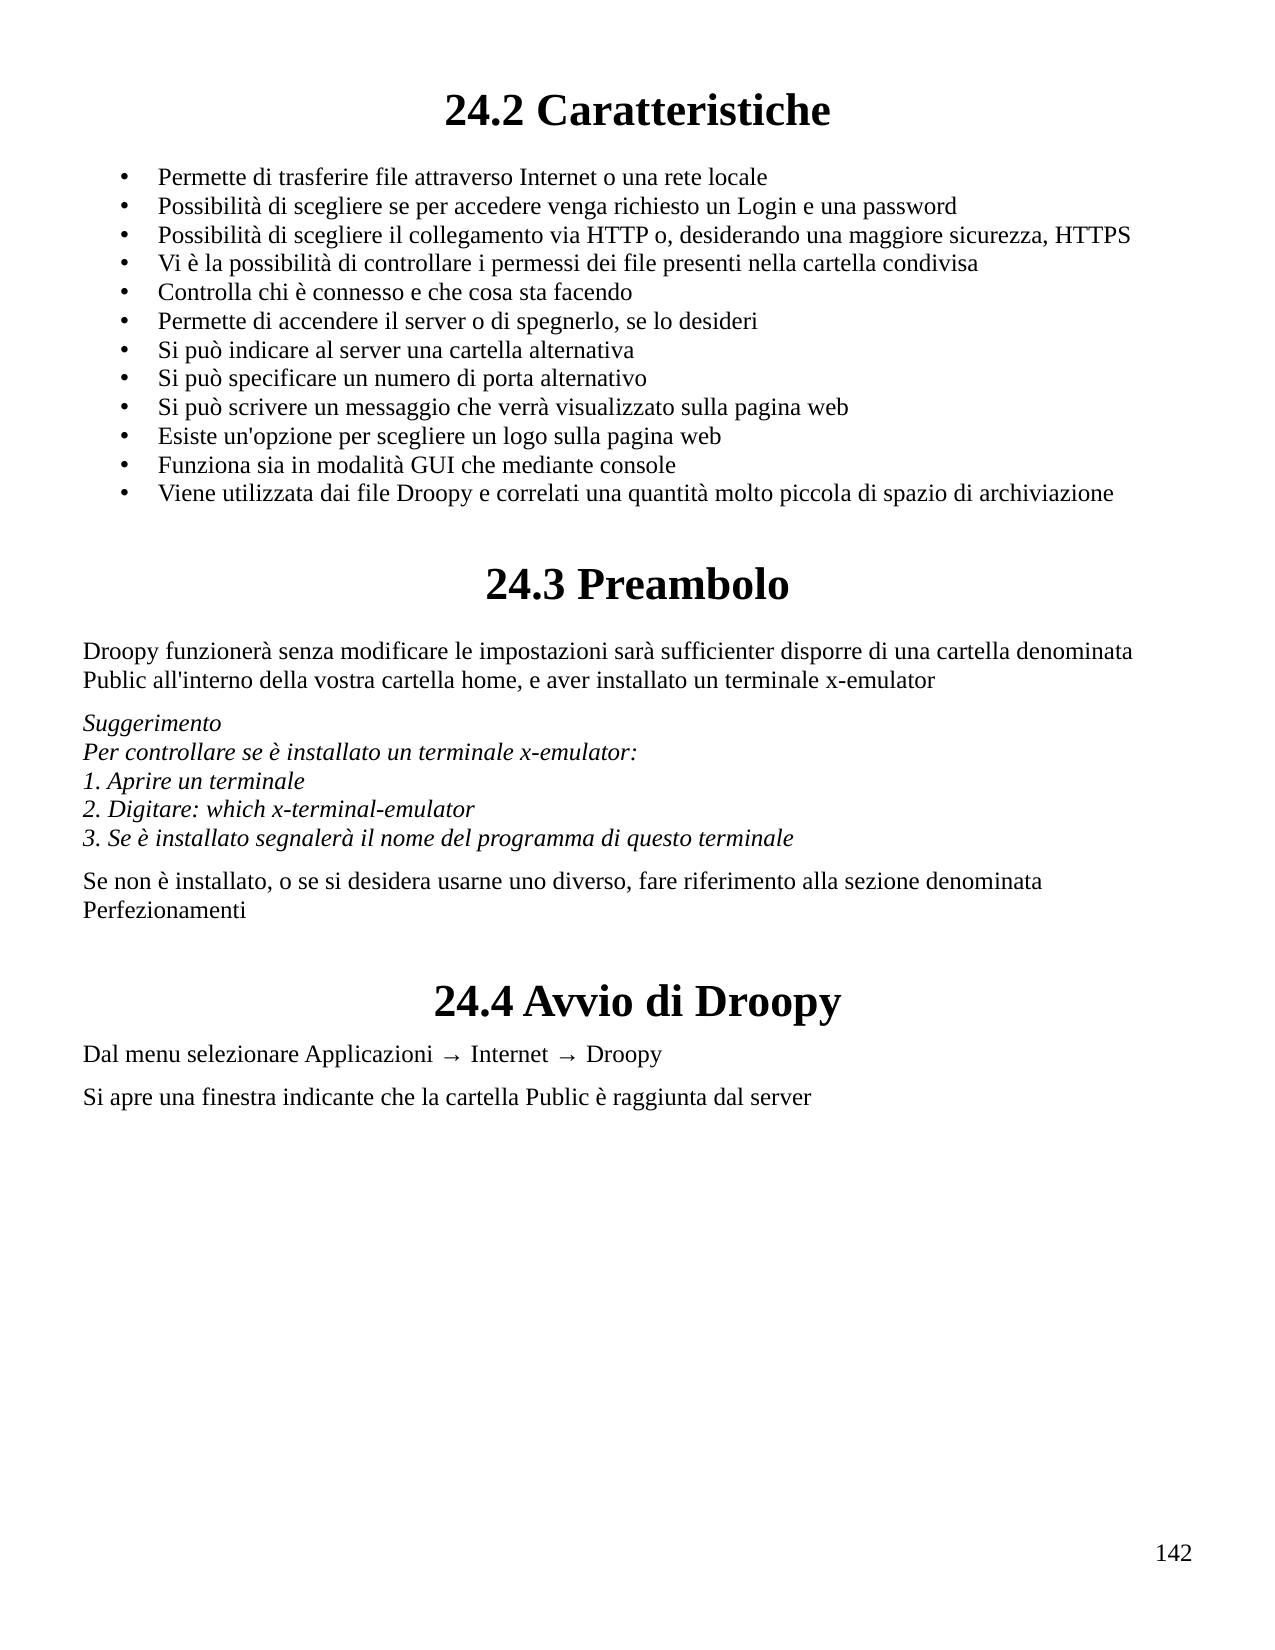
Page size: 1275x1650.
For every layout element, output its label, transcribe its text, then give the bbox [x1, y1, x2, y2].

list Viene utilizzata dai file Droopy e correlati una quantità molto piccola di spazio di archiviazione [120, 478, 1192, 507]
subtitle 24.2 Caratteristiche [83, 83, 1192, 135]
text Si apre una finestra indicante che la cartella Public è raggiunta dal server [83, 1082, 1192, 1111]
text Droopy funzionerà senza modificare le impostazioni sarà sufficienter disporre di una cartella denominata Public all'interno della vostra cartella home, e aver installato un terminale x-emulator [83, 636, 1192, 694]
list Possibilità di scegliere se per accedere venga richiesto un Login e una password [120, 191, 1192, 220]
list Permette di accendere il server o di spegnerlo, se lo desideri [120, 306, 1192, 335]
text 2. Digitare: which x-terminal-emulator [83, 794, 1192, 823]
list Vi è la possibilità di controllare i permessi dei file presenti nella cartella condivisa [120, 248, 1192, 277]
text Suggerimento [83, 708, 1192, 737]
text Se non è installato, o se si desidera usarne uno diverso, fare riferimento alla sezione denominata Perfezionamenti [83, 866, 1192, 924]
text Dal menu selezionare Applicazioni → Internet → Droopy [83, 1039, 1192, 1067]
text 3. Se è installato segnalerà il nome del programma di questo terminale [83, 823, 1192, 852]
list Esiste un'opzione per scegliere un logo sulla pagina web [120, 421, 1192, 450]
list Controlla chi è connesso e che cosa sta facendo [120, 277, 1192, 306]
list Si può specificare un numero di porta alternativo [120, 363, 1192, 392]
list Funziona sia in modalità GUI che mediante console [120, 450, 1192, 478]
list Si può indicare al server una cartella alternativa [120, 335, 1192, 363]
subtitle 24.3 Preambolo [83, 557, 1192, 609]
text Per controllare se è installato un terminale x-emulator: 1. Aprire un terminale [83, 737, 1192, 794]
list Possibilità di scegliere il collegamento via HTTP o, desiderando una maggiore sicurezza, HTTPS [120, 220, 1192, 248]
list Permette di trasferire file attraverso Internet o una rete locale [120, 162, 1192, 191]
list Si può scrivere un messaggio che verrà visualizzato sulla pagina web [120, 392, 1192, 421]
subtitle 24.4 Avvio di Droopy [83, 973, 1192, 1026]
